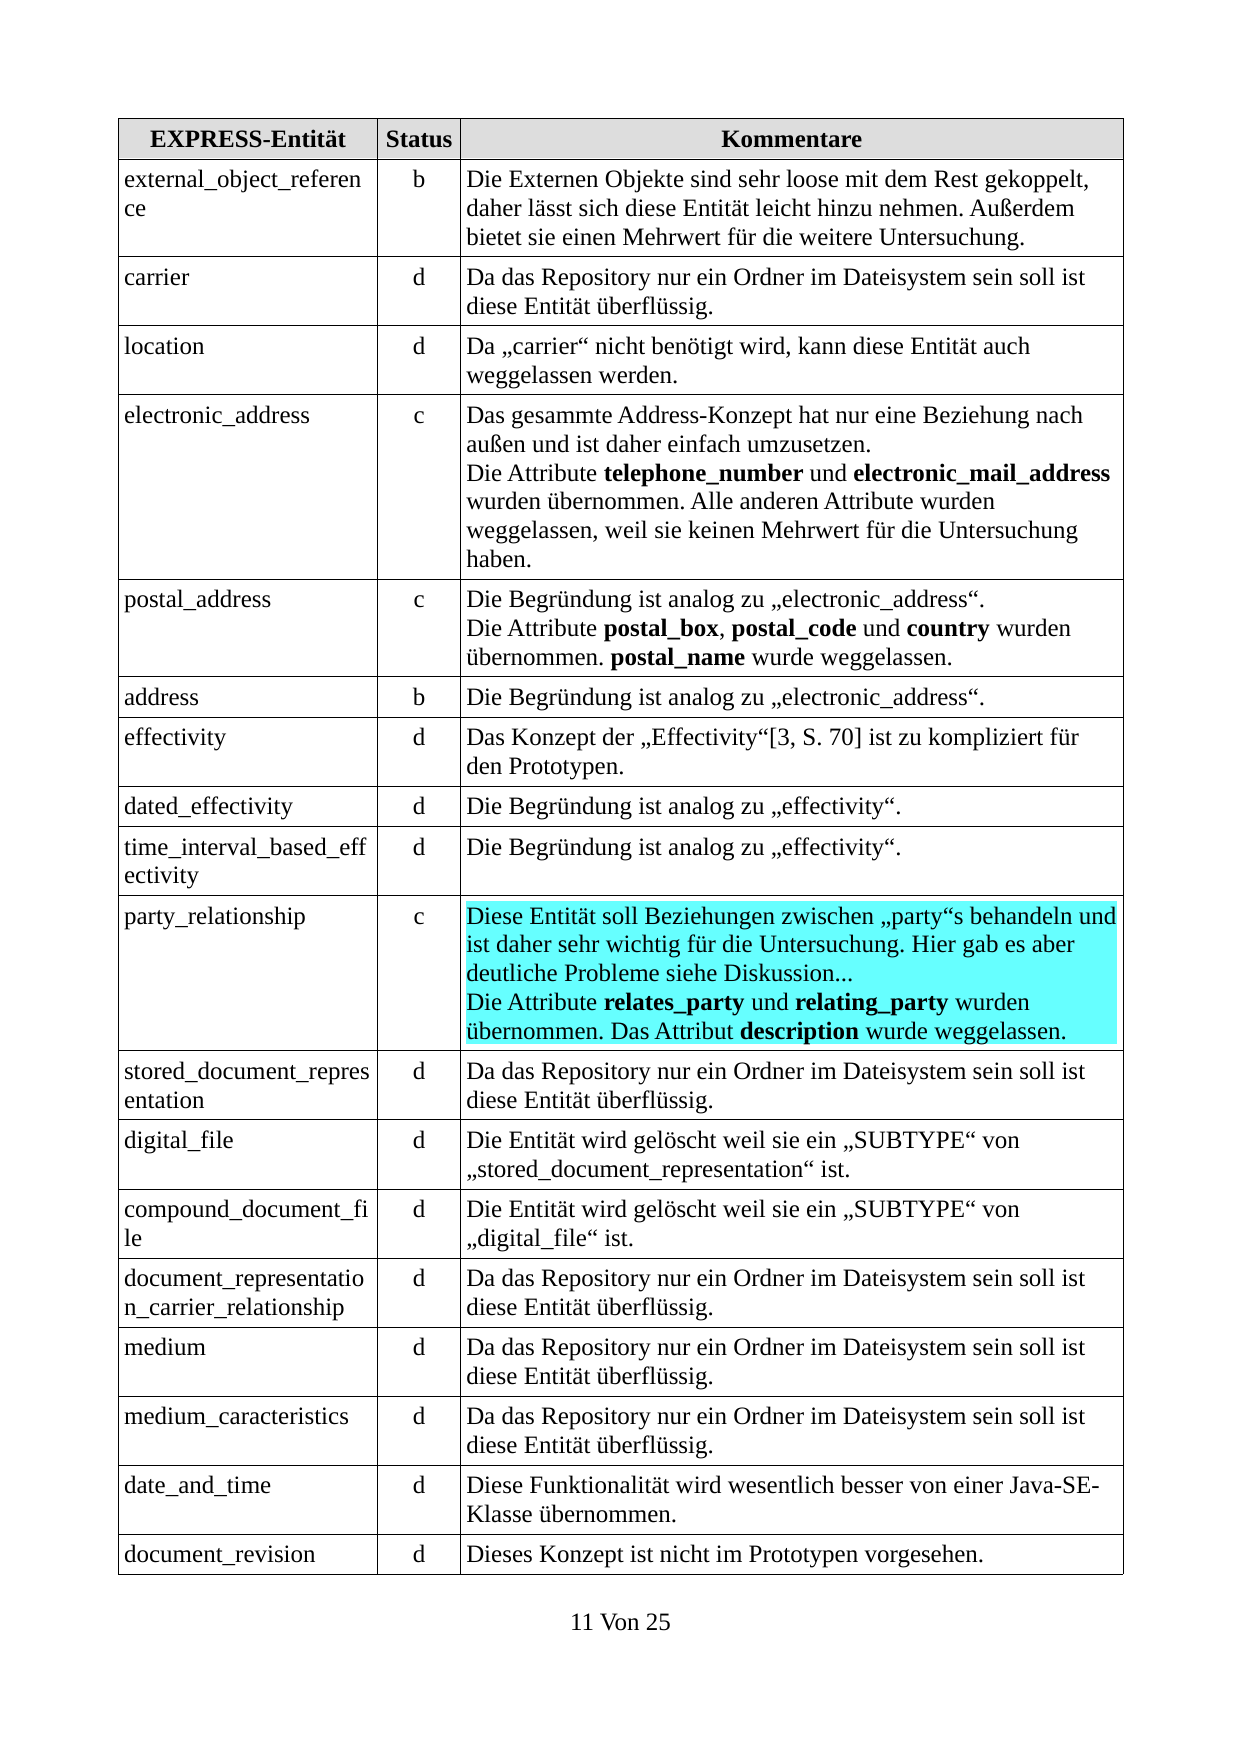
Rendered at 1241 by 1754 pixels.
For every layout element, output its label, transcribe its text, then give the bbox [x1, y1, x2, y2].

table_cell Die Begründung ist analog zu „effectivity“. [461, 787, 1123, 826]
table_cell Die Entität wird gelöscht weil sie ein „SUBTYPE“ von „digital_file“ ist. [461, 1190, 1123, 1257]
table_cell b [378, 160, 460, 256]
table_cell Da das Repository nur ein Ordner im Dateisystem sein soll ist diese Entität überflüssig. [461, 1051, 1123, 1119]
table_cell dated_effectivity [119, 787, 377, 826]
table_cell electronic_address [119, 395, 377, 578]
table_cell d [378, 1397, 460, 1465]
table_cell d [378, 1466, 460, 1534]
table_cell Die Begründung ist analog zu „effectivity“. [461, 827, 1123, 895]
table_cell Diese Funktionalität wird wesentlich besser von einer Java-SE-Klasse übernommen. [461, 1466, 1123, 1534]
table_cell Da das Repository nur ein Ordner im Dateisystem sein soll ist diese Entität überflüssig. [461, 1259, 1123, 1327]
table_cell d [378, 1051, 460, 1119]
table_cell d [378, 326, 460, 394]
table_cell compound_document_file [119, 1190, 377, 1257]
table_cell carrier [119, 257, 377, 325]
table_cell location [119, 326, 377, 394]
table_cell Das gesammte Address-Konzept hat nur eine Beziehung nach außen und ist daher einfach umzusetzen. Die Attribute telephone_number und electronic_mail_address wurden übernommen. Alle anderen Attribute wurden weggelassen, weil sie keinen Mehrwert für die Untersuchung haben. [461, 395, 1123, 578]
table_cell digital_file [119, 1120, 377, 1188]
table_cell address [119, 677, 377, 717]
table_cell document_representation_carrier_relationship [119, 1259, 377, 1327]
table_cell d [378, 257, 460, 325]
table_cell stored_document_representation [119, 1051, 377, 1119]
table_cell c [378, 896, 460, 1050]
table_cell date_and_time [119, 1466, 377, 1534]
table_cell c [378, 395, 460, 578]
table_cell effectivity [119, 718, 377, 786]
table_cell d [378, 827, 460, 895]
table_cell d [378, 1190, 460, 1257]
table_header EXPRESS-Entität [119, 119, 377, 158]
table_cell document_revision [119, 1535, 377, 1574]
table_cell d [378, 787, 460, 826]
table_cell Da „carrier“ nicht benötigt wird, kann diese Entität auch weggelassen werden. [461, 326, 1123, 394]
table_cell Die Begründung ist analog zu „electronic_address“. Die Attribute postal_box, postal_code und country wurden übernommen. postal_name wurde weggelassen. [461, 580, 1123, 676]
table_cell Da das Repository nur ein Ordner im Dateisystem sein soll ist diese Entität überflüssig. [461, 1397, 1123, 1465]
table_cell Die Begründung ist analog zu „electronic_address“. [461, 677, 1123, 717]
table_cell party_relationship [119, 896, 377, 1050]
table_cell Da das Repository nur ein Ordner im Dateisystem sein soll ist diese Entität überflüssig. [461, 257, 1123, 325]
table_cell Dieses Konzept ist nicht im Prototypen vorgesehen. [461, 1535, 1123, 1574]
table_cell d [378, 1328, 460, 1396]
table_cell d [378, 1535, 460, 1574]
table_cell time_interval_based_effectivity [119, 827, 377, 895]
table_cell Diese Entität soll Beziehungen zwischen „party“s behandeln und ist daher sehr wichtig für die Untersuchung. Hier gab es aber deutliche Probleme siehe Diskussion... Die Attribute relates_party und relating_party wurden übernommen. Das Attribut description wurde weggelassen. [461, 896, 1123, 1050]
table_cell c [378, 580, 460, 676]
table_cell b [378, 677, 460, 717]
table_cell medium [119, 1328, 377, 1396]
table_cell Da das Repository nur ein Ordner im Dateisystem sein soll ist diese Entität überflüssig. [461, 1328, 1123, 1396]
table_cell Die Entität wird gelöscht weil sie ein „SUBTYPE“ von „stored_document_representation“ ist. [461, 1120, 1123, 1188]
table_header Kommentare [461, 119, 1123, 158]
table_cell external_object_reference [119, 160, 377, 256]
table_cell Die Externen Objekte sind sehr loose mit dem Rest gekoppelt, daher lässt sich diese Entität leicht hinzu nehmen. Außerdem bietet sie einen Mehrwert für die weitere Untersuchung. [461, 160, 1123, 256]
table_cell d [378, 1259, 460, 1327]
table_cell d [378, 1120, 460, 1188]
table_cell medium_caracteristics [119, 1397, 377, 1465]
table_header Status [378, 119, 460, 158]
table_cell d [378, 718, 460, 786]
table_cell Das Konzept der „Effectivity“[3, S. 70] ist zu kompliziert für den Prototypen. [461, 718, 1123, 786]
table_cell postal_address [119, 580, 377, 676]
